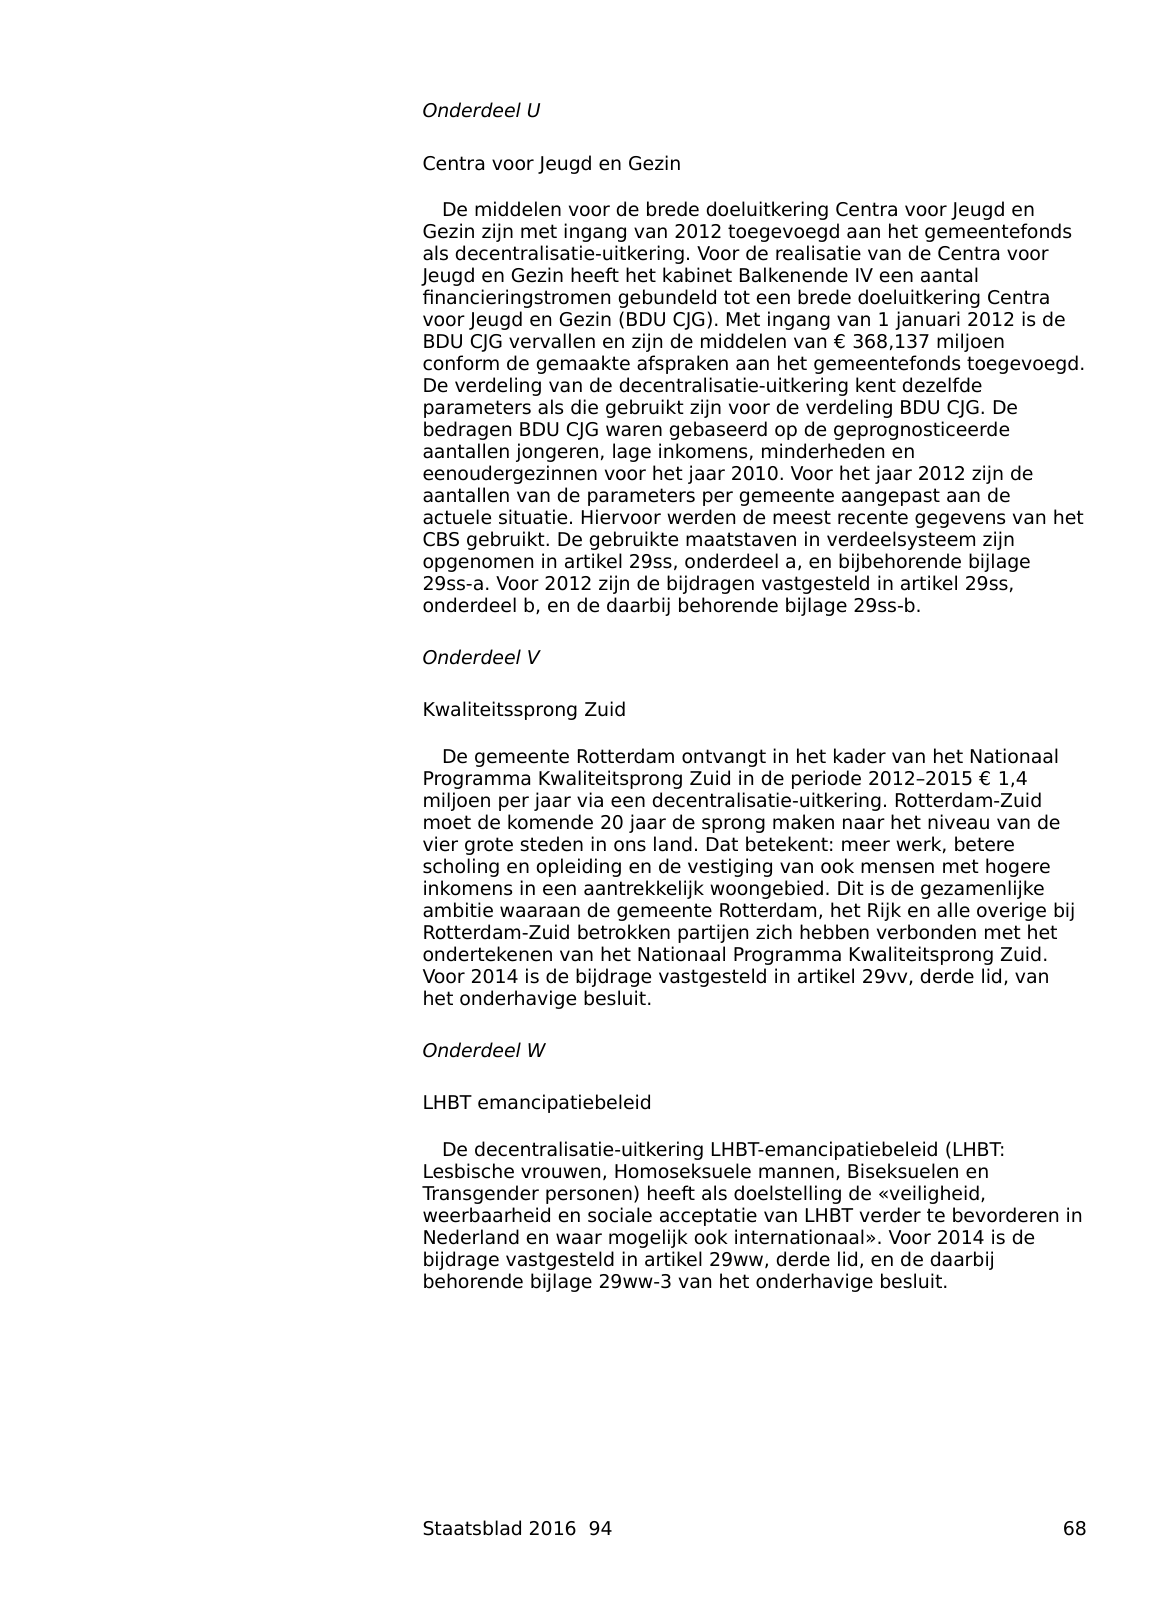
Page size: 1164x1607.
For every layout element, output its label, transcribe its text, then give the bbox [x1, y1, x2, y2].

text De gemeente Rotterdam ontvangt in het kader van het Nationaal Programma Kwaliteitsprong Zuid in de periode 2012–2015 € 1,4 miljoen per jaar via een decentralisatie-uitkering. Rotterdam-Zuid moet de komende 20 jaar de sprong maken naar het niveau van de vier grote steden in ons land. Dat betekent: meer werk, betere scholing en opleiding en de vestiging van ook mensen met hogere inkomens in een aantrekkelijk woongebied. Dit is de gezamenlijke ambitie waaraan de gemeente Rotterdam, het Rijk en alle overige bij Rotterdam-Zuid betrokken partijen zich hebben verbonden met het ondertekenen van het Nationaal Programma Kwaliteitsprong Zuid. Voor 2014 is de bijdrage vastgesteld in artikel 29vv, derde lid, van het onderhavige besluit. [422, 746, 1087, 1010]
text De middelen voor de brede doeluitkering Centra voor Jeugd en Gezin zijn met ingang van 2012 toegevoegd aan het gemeentefonds als decentralisatie-uitkering. Voor de realisatie van de Centra voor Jeugd en Gezin heeft het kabinet Balkenende IV een aantal financieringstromen gebundeld tot een brede doeluitkering Centra voor Jeugd en Gezin (BDU CJG). Met ingang van 1 januari 2012 is de BDU CJG vervallen en zijn de middelen van € 368,137 miljoen conform de gemaakte afspraken aan het gemeentefonds toegevoegd. De verdeling van de decentralisatie-uitkering kent dezelfde parameters als die gebruikt zijn voor de verdeling BDU CJG. De bedragen BDU CJG waren gebaseerd op de geprognosticeerde aantallen jongeren, lage inkomens, minderheden en eenoudergezinnen voor het jaar 2010. Voor het jaar 2012 zijn de aantallen van de parameters per gemeente aangepast aan de actuele situatie. Hiervoor werden de meest recente gegevens van het CBS gebruikt. De gebruikte maatstaven in verdeelsysteem zijn opgenomen in artikel 29ss, onderdeel a, en bijbehorende bijlage 29ss-a. Voor 2012 zijn de bijdragen vastgesteld in artikel 29ss, onderdeel b, en de daarbij behorende bijlage 29ss-b. [422, 199, 1087, 617]
subtitle LHBT emancipatiebeleid [422, 1092, 1087, 1114]
text De decentralisatie-uitkering LHBT-emancipatiebeleid (LHBT: Lesbische vrouwen, Homoseksuele mannen, Biseksuelen en Transgender personen) heeft als doelstelling de «veiligheid, weerbaarheid en sociale acceptatie van LHBT verder te bevorderen in Nederland en waar mogelijk ook internationaal». Voor 2014 is de bijdrage vastgesteld in artikel 29ww, derde lid, en de daarbij behorende bijlage 29ww-3 van het onderhavige besluit. [422, 1139, 1087, 1292]
subtitle Onderdeel U [422, 100, 1087, 122]
subtitle Onderdeel V [422, 647, 1087, 669]
subtitle Centra voor Jeugd en Gezin [422, 152, 1087, 174]
subtitle Onderdeel W [422, 1040, 1087, 1062]
subtitle Kwaliteitssprong Zuid [422, 699, 1087, 721]
